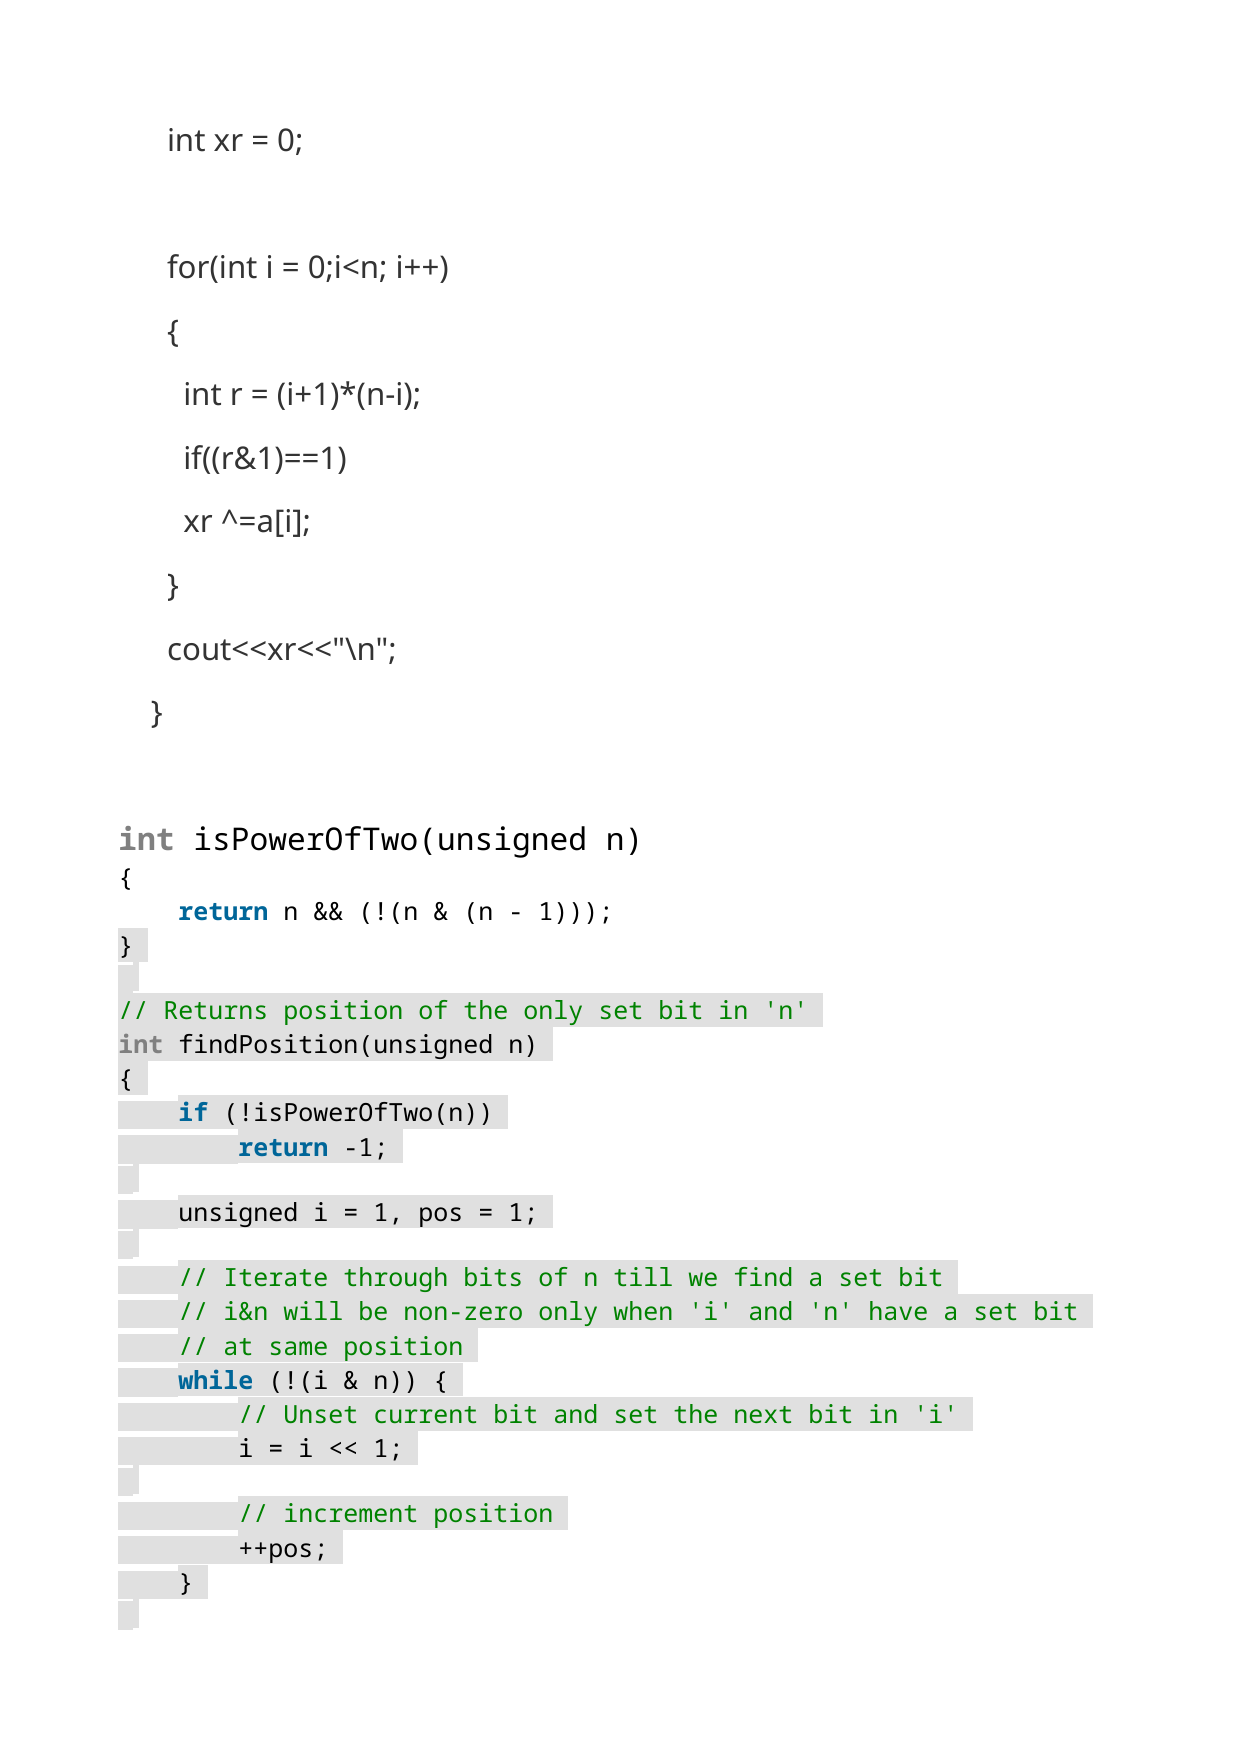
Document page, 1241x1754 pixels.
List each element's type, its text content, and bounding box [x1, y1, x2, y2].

text { [118, 860, 1122, 894]
text // increment position [118, 1496, 1122, 1530]
text // at same position [118, 1328, 1122, 1362]
text // Iterate through bits of n till we find a set bit [118, 1259, 1122, 1294]
text while (!(i & n)) { [118, 1362, 1122, 1397]
text } [118, 928, 1122, 962]
text unsigned i = 1, pos = 1; [118, 1194, 1122, 1229]
text int isPowerOfTwo(unsigned n) [118, 817, 1122, 860]
text cout<<xr<<"\n"; [118, 626, 1122, 669]
text } [118, 1564, 1122, 1599]
text i = i << 1; [118, 1431, 1122, 1465]
text xr ^=a[i]; [118, 499, 1122, 542]
text // Returns position of the only set bit in 'n' [118, 993, 1122, 1027]
text if (!isPowerOfTwo(n)) [118, 1095, 1122, 1129]
text } [118, 563, 1122, 606]
text int xr = 0; [118, 118, 1122, 161]
text ++pos; [118, 1530, 1122, 1564]
text for(int i = 0;i<n; i++) [118, 245, 1122, 288]
text // i&n will be non-zero only when 'i' and 'n' have a set bit [118, 1294, 1122, 1328]
text } [118, 690, 1122, 733]
text return n && (!(n & (n - 1))); [118, 894, 1122, 928]
text // Unset current bit and set the next bit in 'i' [118, 1397, 1122, 1431]
text int findPosition(unsigned n) [118, 1027, 1122, 1061]
text if((r&1)==1) [118, 436, 1122, 478]
text return -1; [118, 1129, 1122, 1164]
text { [118, 309, 1122, 351]
text { [118, 1061, 1122, 1095]
text int r = (i+1)*(n-i); [118, 372, 1122, 415]
